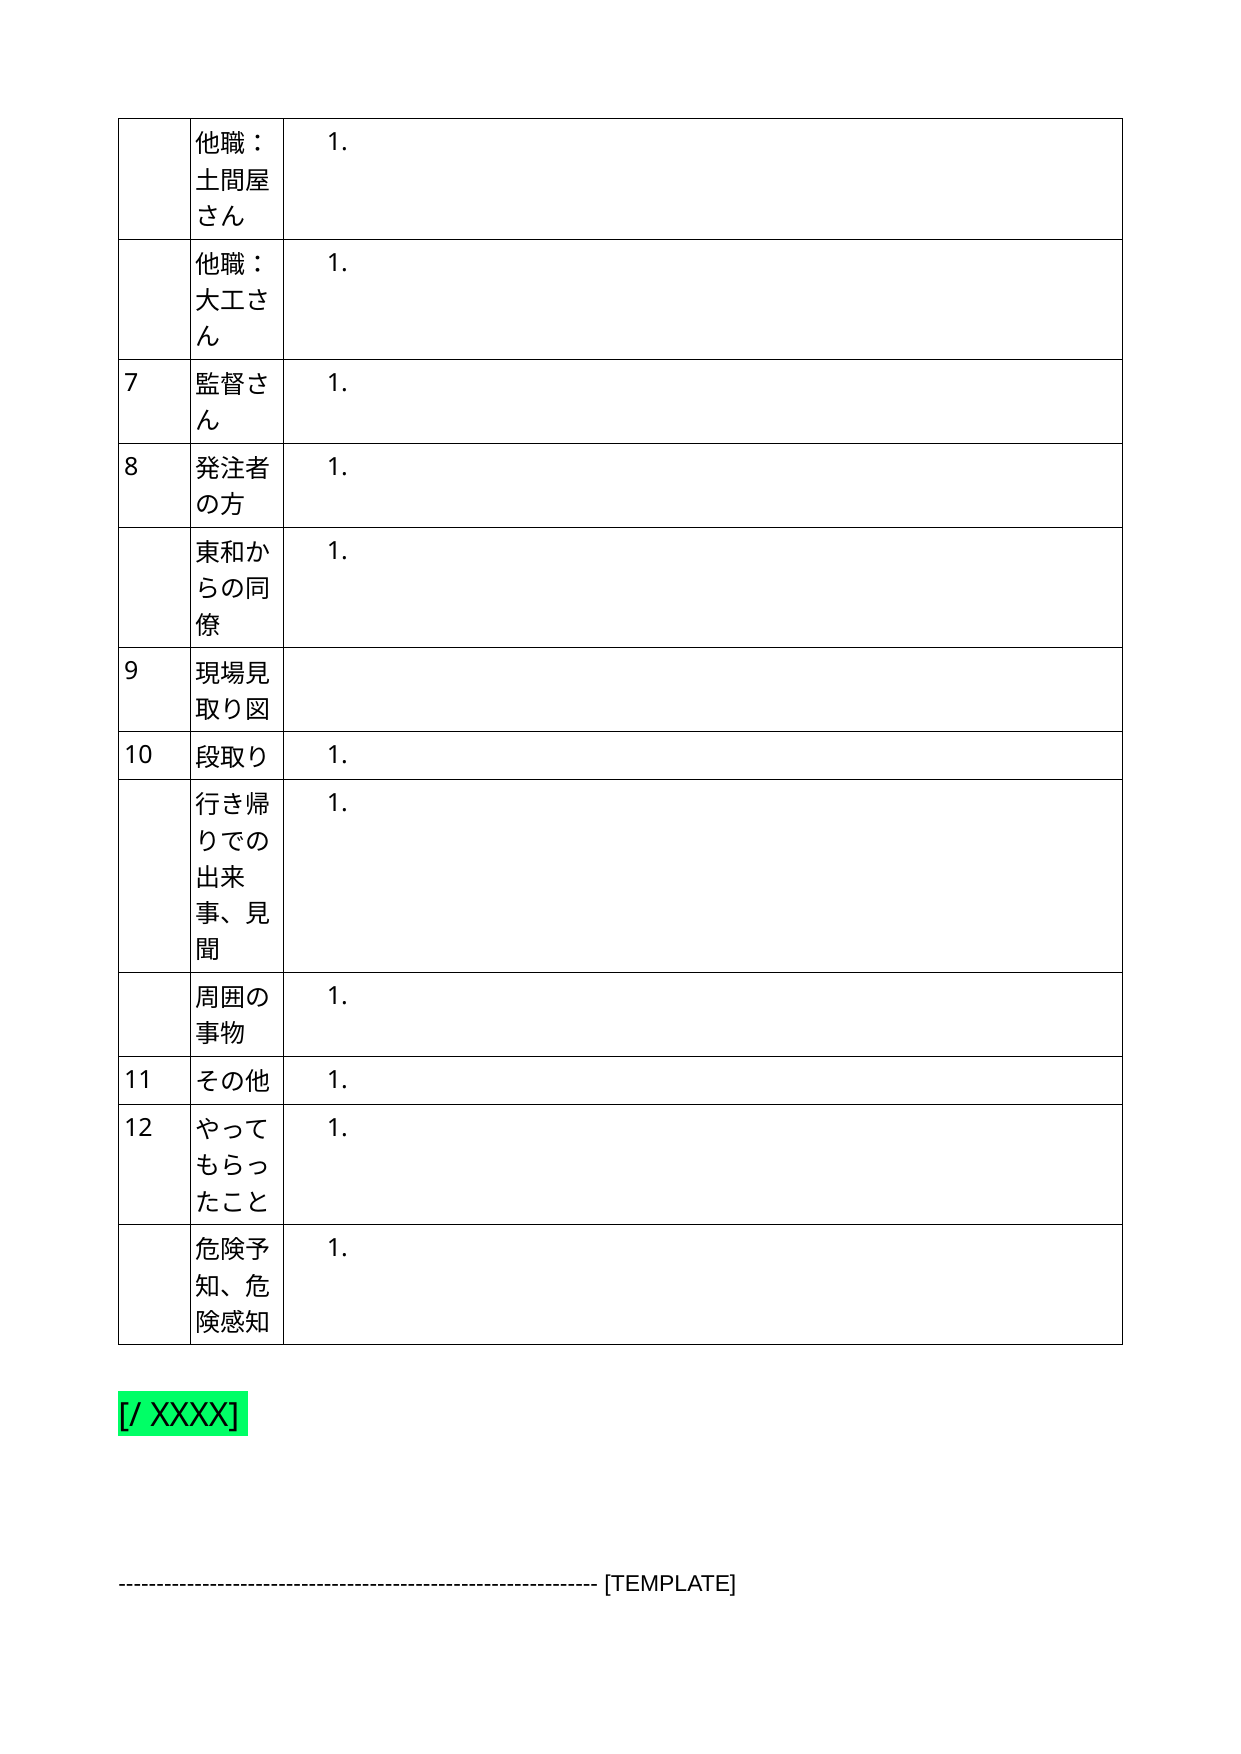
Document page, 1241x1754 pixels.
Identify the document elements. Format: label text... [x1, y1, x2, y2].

table_cell やってもらったこと [191, 1105, 283, 1224]
table_cell [284, 240, 1122, 359]
table_cell 10 [119, 732, 190, 779]
table_cell 7 [119, 360, 190, 443]
table_cell [119, 1225, 190, 1344]
table_cell [284, 360, 1122, 443]
table_cell [119, 528, 190, 647]
table_cell 他職：土間屋さん [191, 119, 283, 238]
table_cell [284, 1225, 1122, 1344]
table_cell [119, 240, 190, 359]
table_cell 他職：大工さん [191, 240, 283, 359]
table_cell [284, 1057, 1122, 1104]
table_cell 11 [119, 1057, 190, 1104]
table_cell 12 [119, 1105, 190, 1224]
table_cell 東和からの同僚 [191, 528, 283, 647]
table_cell 8 [119, 444, 190, 527]
table_cell [119, 973, 190, 1056]
table_cell [284, 1105, 1122, 1224]
table_cell 現場見取り図 [191, 648, 283, 731]
text --------------------------------------------------------------- [TEMPLATE] [118, 1569, 1122, 1596]
table_cell [119, 780, 190, 972]
table_cell [119, 119, 190, 238]
table_cell [284, 444, 1122, 527]
table_cell 9 [119, 648, 190, 731]
table_cell その他 [191, 1057, 283, 1104]
table_cell 危険予知、危険感知 [191, 1225, 283, 1344]
table_cell 周囲の事物 [191, 973, 283, 1056]
table_cell 監督さん [191, 360, 283, 443]
table_cell [284, 648, 1122, 731]
table_cell [284, 119, 1122, 238]
table_cell [284, 528, 1122, 647]
table_cell 行き帰りでの出来事、見聞 [191, 780, 283, 972]
table_cell 発注者の方 [191, 444, 283, 527]
table_cell [284, 780, 1122, 972]
table_cell [284, 973, 1122, 1056]
table_cell 段取り [191, 732, 283, 779]
table_cell [284, 732, 1122, 779]
text [/ XXXX] [118, 1391, 1122, 1436]
